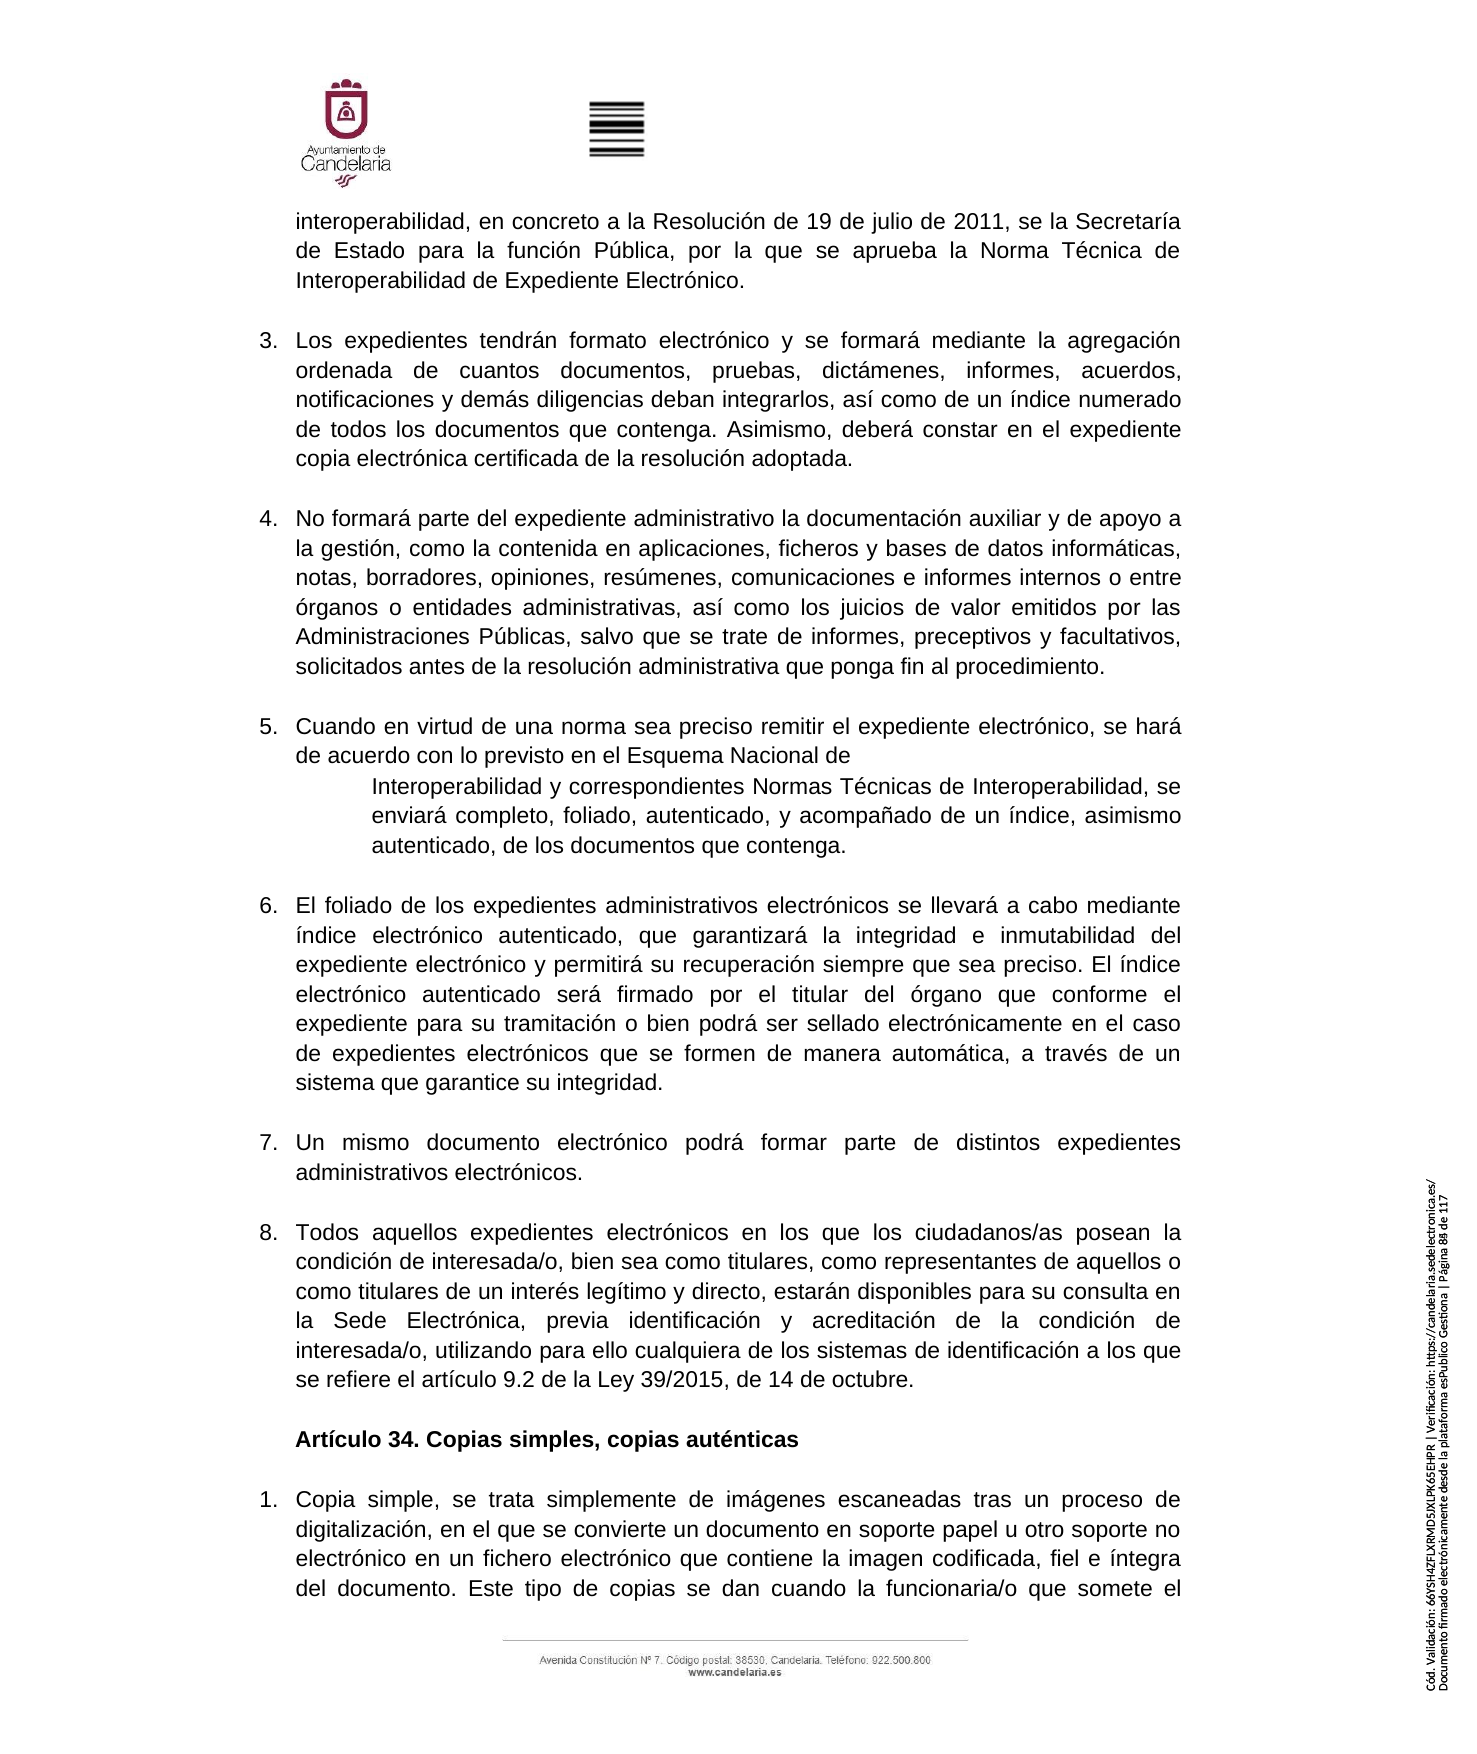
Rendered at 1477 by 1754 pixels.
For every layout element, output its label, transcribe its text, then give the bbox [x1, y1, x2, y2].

list El foliado de los expedientes administrativos electrónicos se llevará a cabo mediante índice electrónico autenticado, que garantizará la integridad e inmutabilidad del expediente electrónico y permitirá su recuperación siempre que sea preciso. El índice electrónico autenticado será firmado por el titular del órgano que conforme el expediente para su tramitación o bien podrá ser sellado electrónicamente en el caso de expedientes electrónicos que se formen de manera automática, a través de un sistema que garantice su integridad. [259, 892, 1182, 1095]
subtitle Artículo 34. Copias simples, copias auténticas [295, 1426, 1182, 1453]
list Todos aquellos expedientes electrónicos en los que los ciudadanos/as posean la condición de interesada/o, bien sea como titulares, como representantes de aquellos o como titulares de un interés legítimo y directo, estarán disponibles para su consulta en la Sede Electrónica, previa identificación y acreditación de la condición de interesada/o, utilizando para ello cualquiera de los sistemas de identificación a los que se refiere el artículo 9.2 de la Ley 39/2015, de 14 de octubre. [259, 1219, 1182, 1392]
list Un mismo documento electrónico podrá formar parte de distintos expedientes administrativos electrónicos. [259, 1129, 1182, 1185]
list Los expedientes tendrán formato electrónico y se formará mediante la agregación ordenada de cuantos documentos, pruebas, dictámenes, informes, acuerdos, notificaciones y demás diligencias deban integrarlos, así como de un índice numerado de todos los documentos que contenga. Asimismo, deberá constar en el expediente copia electrónica certificada de la resolución adoptada. [259, 327, 1182, 471]
list No formará parte del expediente administrativo la documentación auxiliar y de apoyo a la gestión, como la contenida en aplicaciones, ficheros y bases de datos informáticas, notas, borradores, opiniones, resúmenes, comunicaciones e informes internos o entre órganos o entidades administrativas, así como los juicios de valor emitidos por las Administraciones Públicas, salvo que se trate de informes, preceptivos y facultativos, solicitados antes de la resolución administrativa que ponga fin al procedimiento. [259, 505, 1182, 679]
list Cuando en virtud de una norma sea preciso remitir el expediente electrónico, se hará de acuerdo con lo previsto en el Esquema Nacional de [259, 713, 1182, 769]
list Copia simple, se trata simplemente de imágenes escaneadas tras un proceso de digitalización, en el que se convierte un documento en soporte papel u otro soporte no electrónico en un fichero electrónico que contiene la imagen codificada, fiel e íntegra del documento. Este tipo de copias se dan cuando la funcionaria/o que somete el [259, 1486, 1182, 1601]
text Interoperabilidad y correspondientes Normas Técnicas de Interoperabilidad, se enviará completo, foliado, autenticado, y acompañado de un índice, asimismo autenticado, de los documentos que contenga. [371, 773, 1182, 858]
list interoperabilidad, en concreto a la Resolución de 19 de julio de 2011, se la Secretaría de Estado para la función Pública, por la que se aprueba la Norma Técnica de Interoperabilidad de Expediente Electrónico. [259, 208, 1182, 293]
